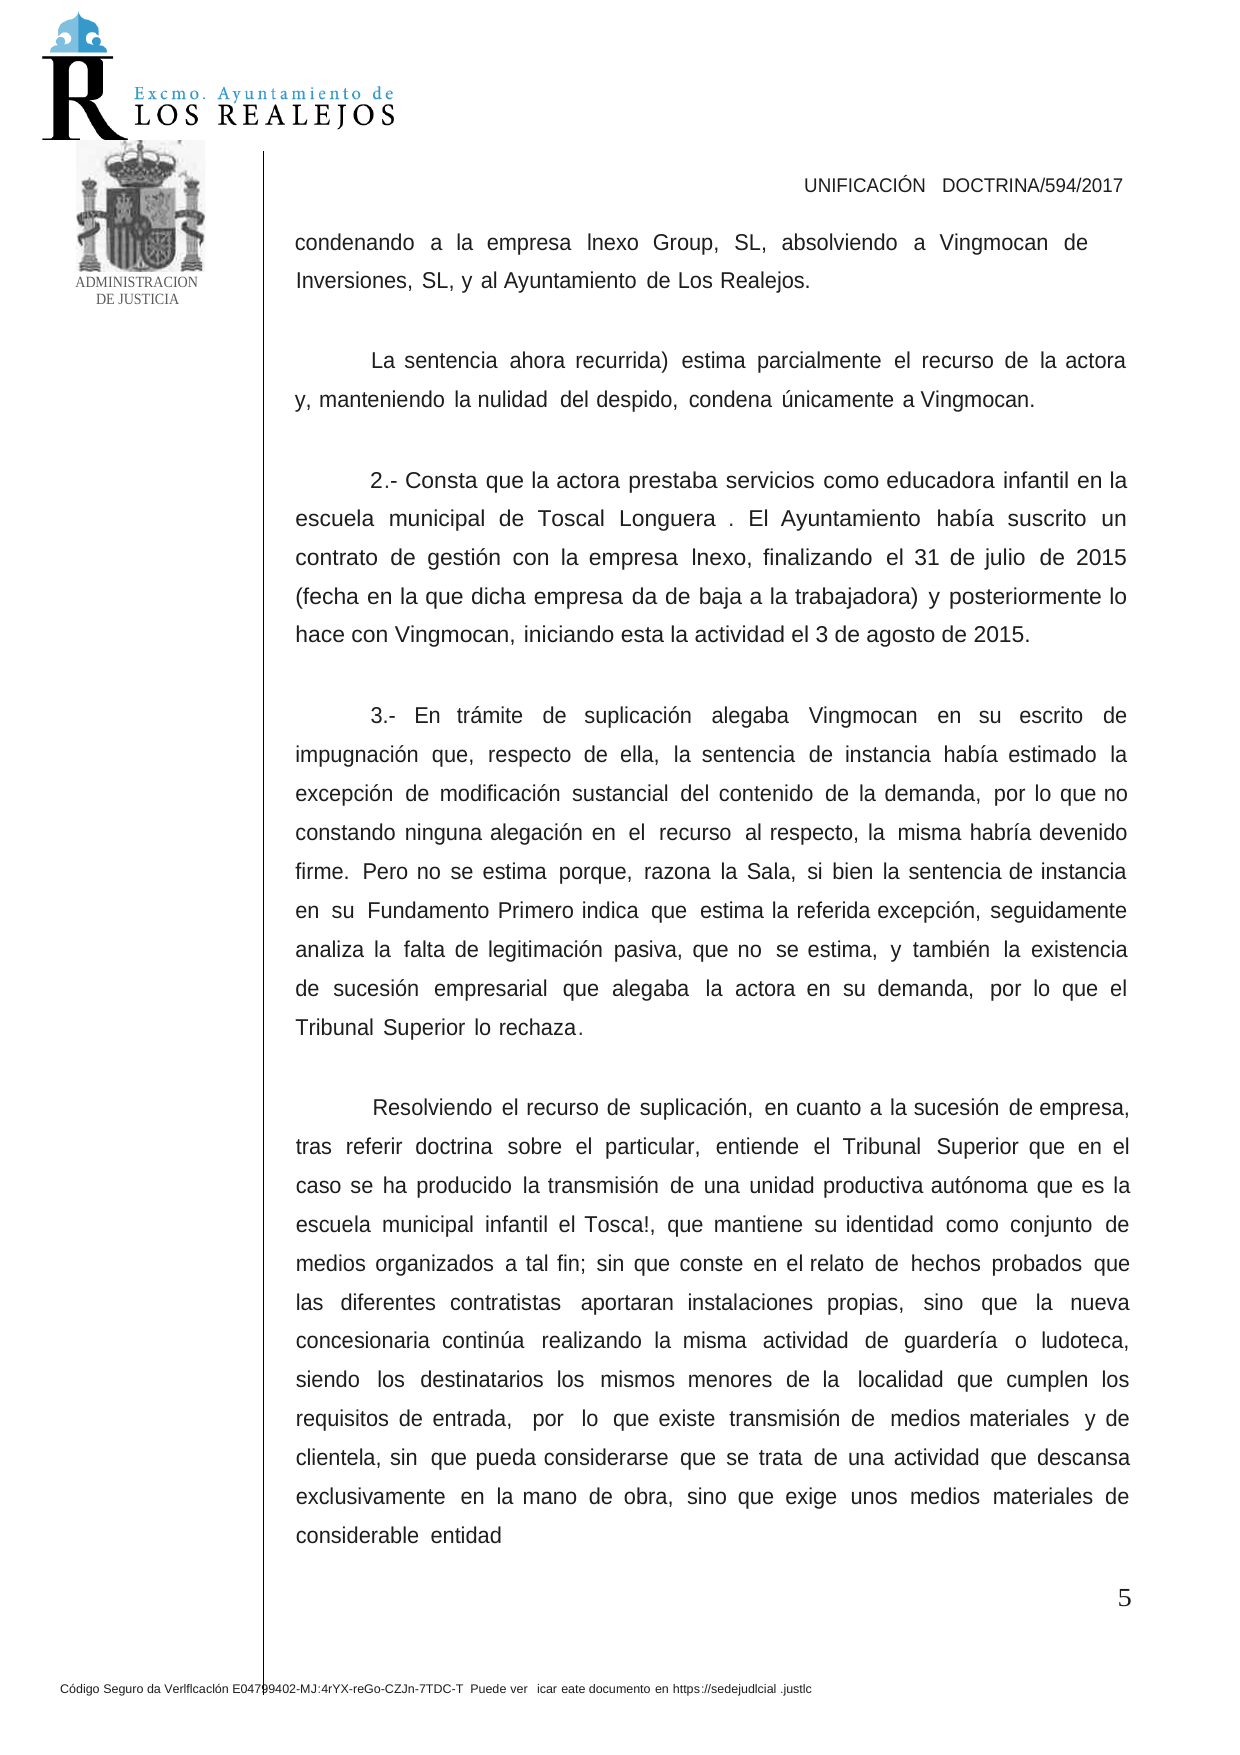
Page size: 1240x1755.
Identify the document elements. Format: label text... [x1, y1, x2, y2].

text 5 [264, 1582, 1132, 1612]
text La sentencia ahora recurrida) estima parcialmente el recurso de la actora y, manteniendo la nulidad del despido, condena únicamente a Vingmocan. [294, 347, 1126, 412]
text 2.- Consta que la actora prestaba servicios como educadora infantil en la escuela municipal de Toscal Longuera . El Ayuntamiento había suscrito un contrato de gestión con la empresa lnexo, finalizando el 31 de julio de 2015 (fecha en la que dicha empresa da de baja a la trabajadora) y posteriormente lo hace con Vingmocan, iniciando esta la actividad el 3 de agosto de 2015. [295, 467, 1127, 648]
text Resolviendo el recurso de suplicación, en cuanto a la sucesión de empresa, tras referir doctrina sobre el particular, entiende el Tribunal Superior que en el caso se ha producido la transmisión de una unidad productiva autónoma que es la escuela municipal infantil el Tosca!, que mantiene su identidad como conjunto de medios organizados a tal fin; sin que conste en el relato de hechos probados que las diferentes contratistas aportaran instalaciones propias, sino que la nueva concesionaria continúa realizando la misma actividad de guardería o ludoteca, siendo los destinatarios los mismos menores de la localidad que cumplen los requisitos de entrada, por lo que existe transmisión de medios materiales y de clientela, sin que pueda considerarse que se trata de una actividad que descansa exclusivamente en la mano de obra, sino que exige unos medios materiales de considerable entidad [296, 1094, 1130, 1548]
text condenando a la empresa lnexo Group, SL, absolviendo a Vingmocan de Inversiones, SL, y al Ayuntamiento de Los Realejos. [294, 229, 1126, 293]
text UNIFICACIÓN DOCTRINA/594/2017 [264, 174, 1123, 196]
text 3.- En trámite de suplicación alegaba Vingmocan en su escrito de impugnación que, respecto de ella, la sentencia de instancia había estimado la excepción de modificación sustancial del contenido de la demanda, por lo que no constando ninguna alegación en el recurso al respecto, la misma habría devenido firme. Pero no se estima porque, razona la Sala, si bien la sentencia de instancia en su Fundamento Primero indica que estima la referida excepción, seguidamente analiza la falta de legitimación pasiva, que no se estima, y también la existencia de sucesión empresarial que alegaba la actora en su demanda, por lo que el Tribunal Superior lo rechaza. [295, 702, 1128, 1040]
text ADMINISTRACION DE JUSTICIA [75, 275, 201, 308]
